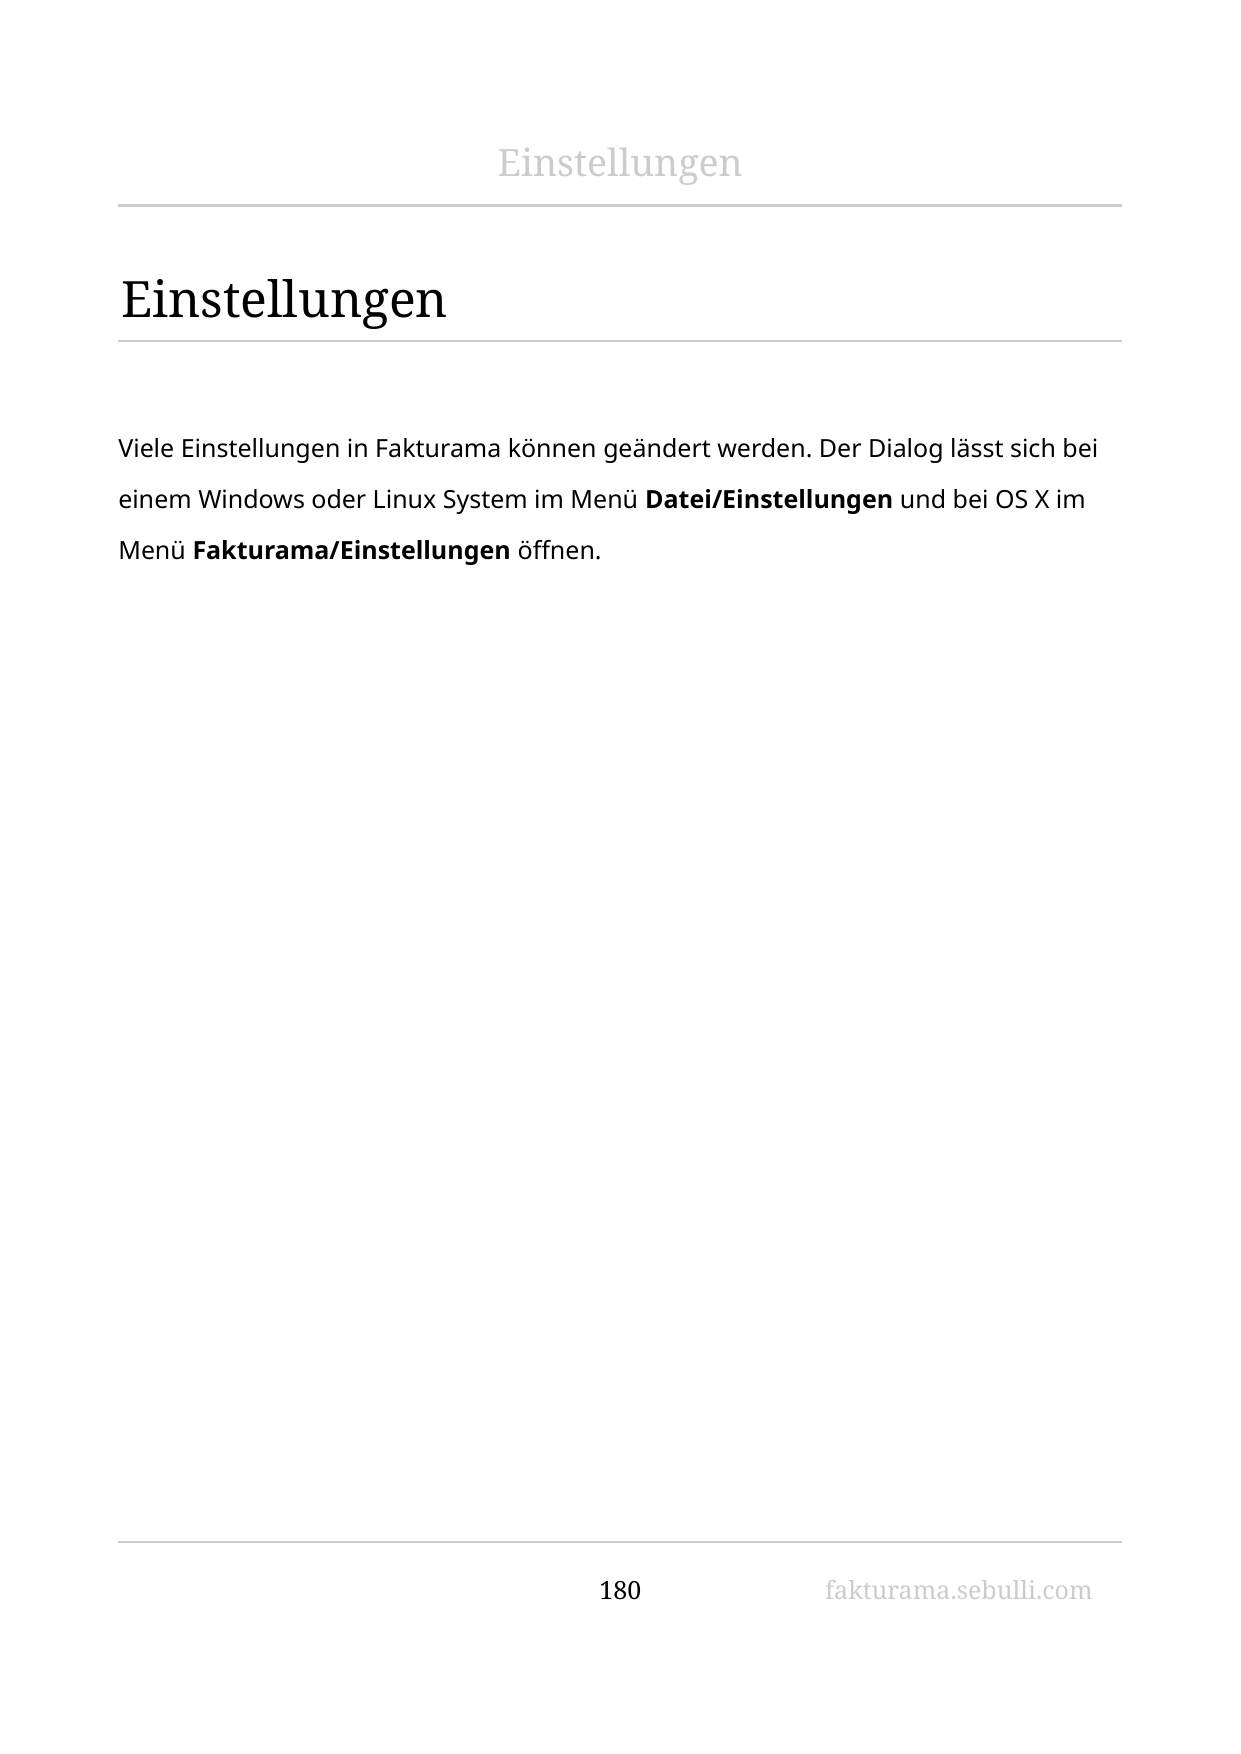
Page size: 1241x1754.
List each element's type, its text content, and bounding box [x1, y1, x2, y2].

text Viele Einstellungen in Fakturama können geändert werden. Der Dialog lässt sich bei einem Windows oder Linux System im Menü Datei/Einstellungen und bei OS X im Menü Fakturama/Einstellungen öffnen. [118, 430, 1122, 566]
subtitle Einstellungen [118, 261, 1122, 340]
